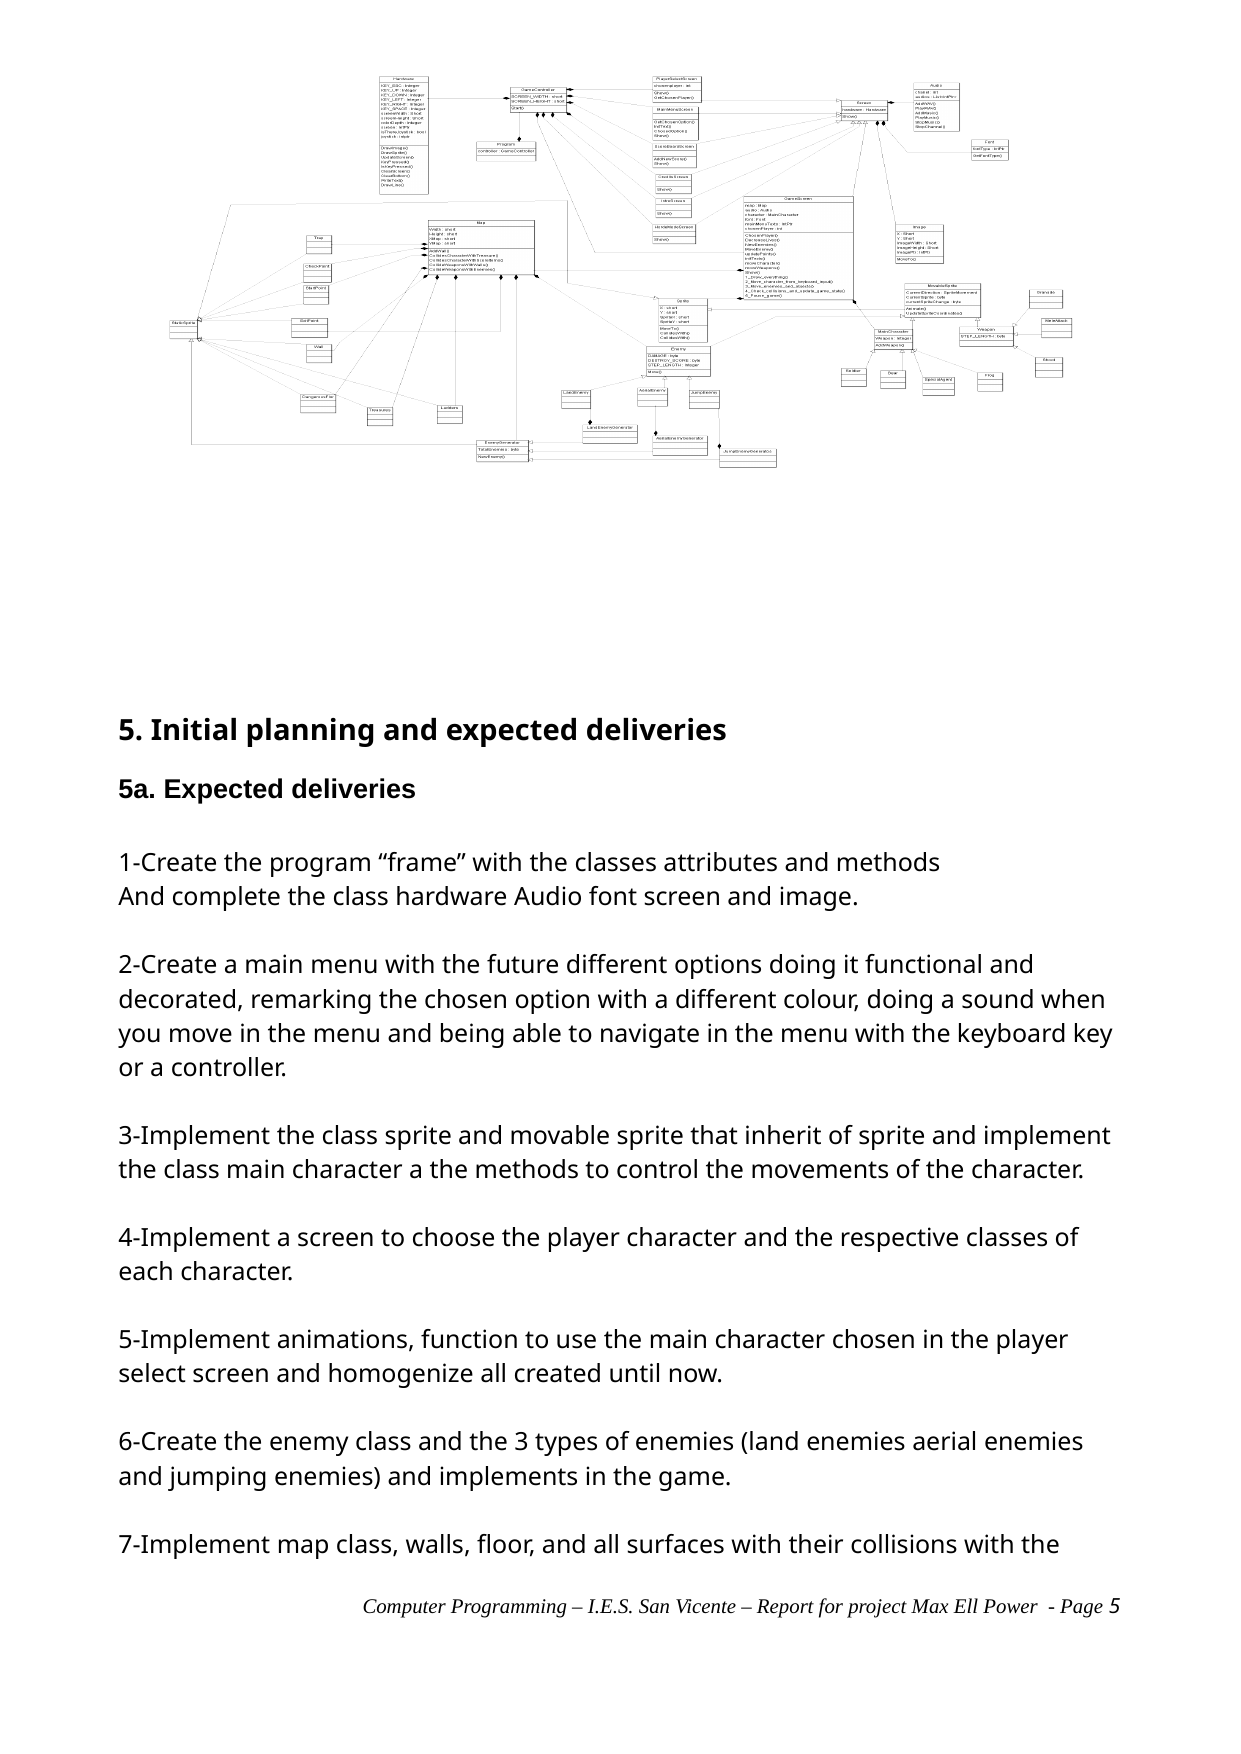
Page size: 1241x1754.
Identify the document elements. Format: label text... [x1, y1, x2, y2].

picture [118, 75, 1123, 539]
text And complete the class hardware Audio font screen and image. [118, 879, 1122, 913]
subtitle 5a. Expected deliveries [118, 773, 1122, 805]
text 2-Create a main menu with the future different options doing it functional and decorated, remarking the chosen option with a different colour, doing a sound when you move in the menu and being able to navigate in the menu with the keyboard key or a controller. [118, 947, 1122, 1083]
text 6-Create the enemy class and the 3 types of enemies (land enemies aerial enemies and jumping enemies) and implements in the game. [118, 1424, 1122, 1492]
text 4-Implement a screen to choose the player character and the respective classes of each character. [118, 1220, 1122, 1288]
text 3-Implement the class sprite and movable sprite that inherit of sprite and implement the class main character a the methods to control the movements of the character. [118, 1117, 1122, 1186]
subtitle 5. Initial planning and expected deliveries [118, 709, 1122, 748]
text 7-Implement map class, walls, floor, and all surfaces with their collisions with the [118, 1526, 1122, 1560]
text 1-Create the program “frame” with the classes attributes and methods [118, 845, 1122, 879]
text 5-Implement animations, function to use the main character chosen in the player select screen and homogenize all created until now. [118, 1322, 1122, 1390]
